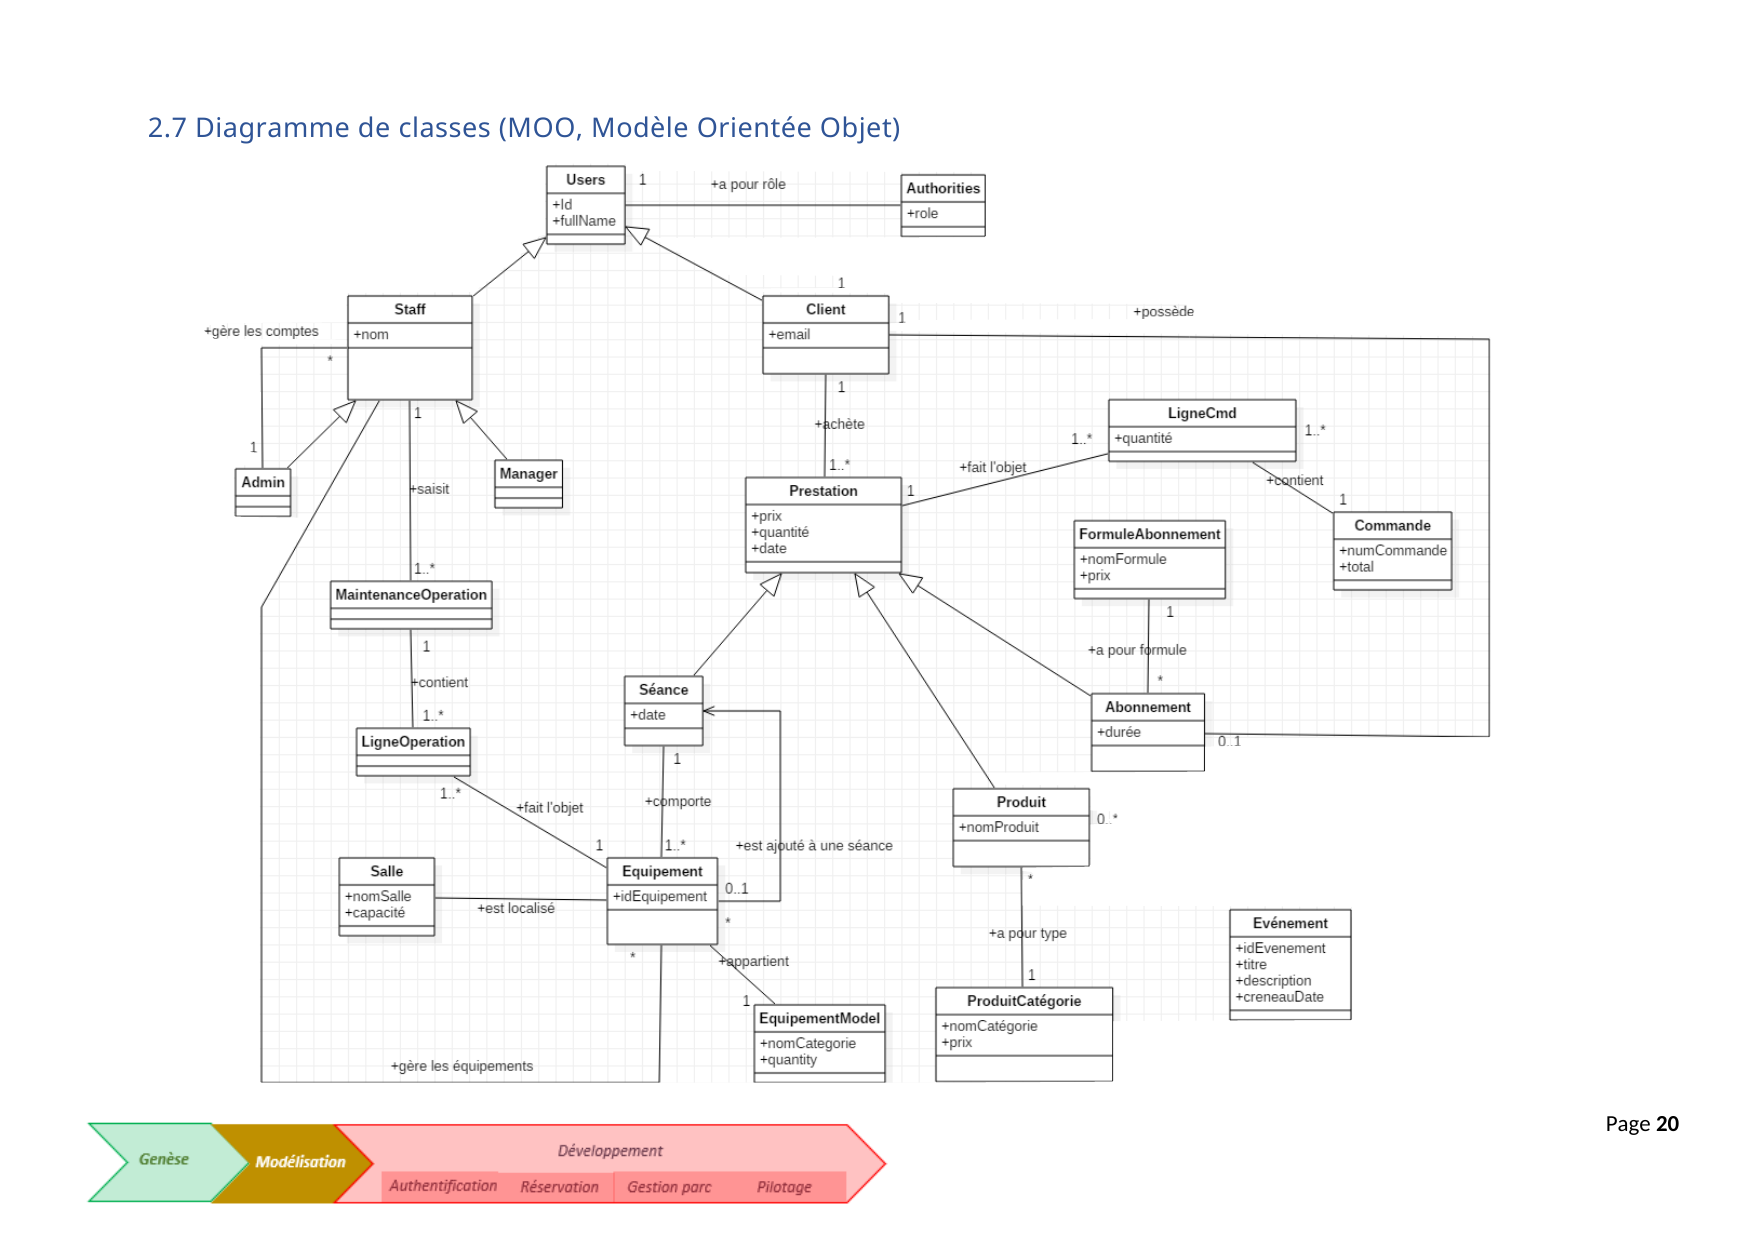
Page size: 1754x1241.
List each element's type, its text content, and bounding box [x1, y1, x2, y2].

subtitle 2.7 Diagramme de classes (MOO, Modèle Orientée Objet) [148, 109, 1679, 146]
